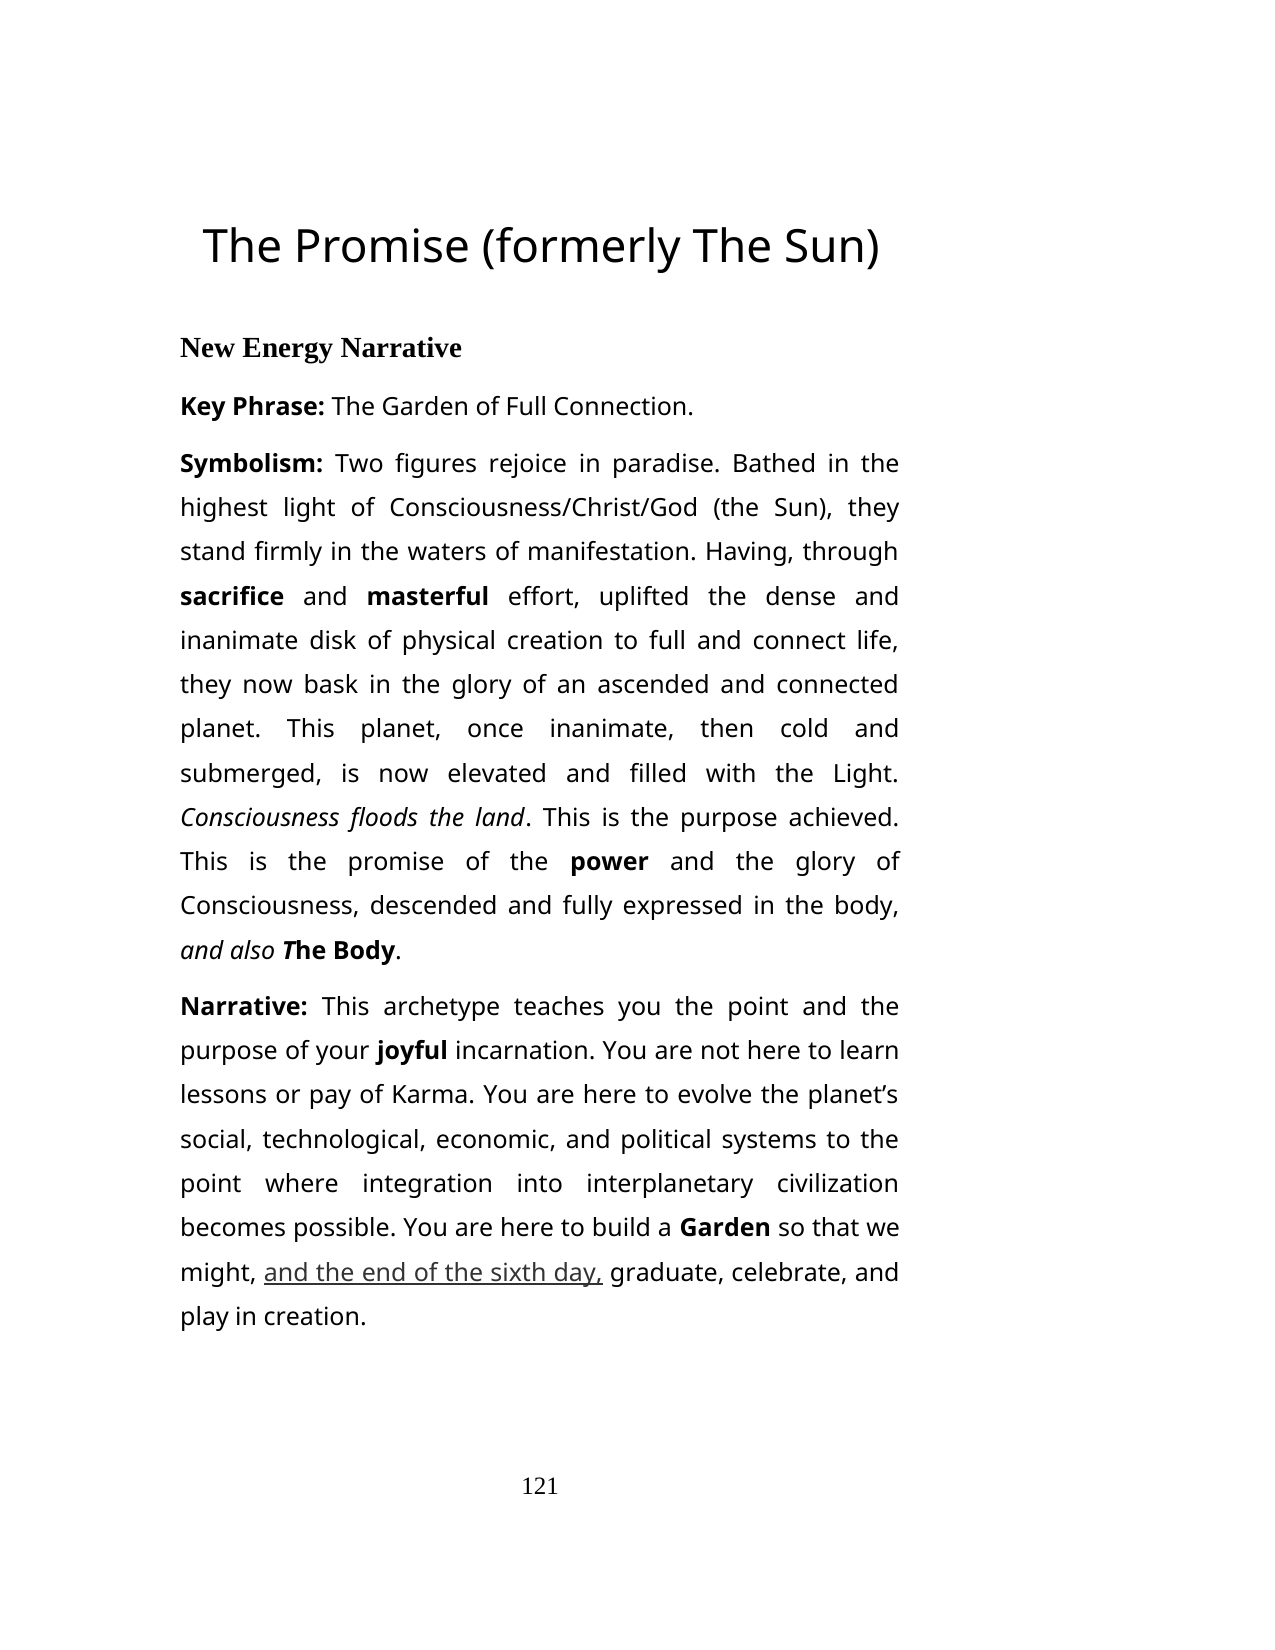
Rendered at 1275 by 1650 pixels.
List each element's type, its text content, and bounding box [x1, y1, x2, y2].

text Key Phrase: The Garden of Full Connection. [180, 389, 900, 423]
text Narrative: This archetype teaches you the point and the purpose of your joyful incarnation. You are not here to learn lessons or pay of Karma. You are here to evolve the planet’s social, technological, economic, and political systems to the point where integration into interplanetary civilization becomes possible. You are here to build a Garden so that we might, and the end of the sixth day, graduate, celebrate, and play in creation. [180, 988, 900, 1332]
text Symbolism: Two figures rejoice in paradise. Bathed in the highest light of Consciousness/Christ/God (the Sun), they stand firmly in the waters of manifestation. Having, through sacrifice and masterful effort, uplifted the dense and inanimate disk of physical creation to full and connect life, they now bask in the glory of an ascended and connected planet. This planet, once inanimate, then cold and submerged, is now elevated and filled with the Light. Consciousness floods the land. This is the purpose achieved. This is the promise of the power and the glory of Consciousness, descended and fully expressed in the body, and also The Body. [180, 445, 900, 966]
subtitle New Energy Narrative [180, 330, 900, 363]
subtitle The Promise (formerly The Sun) [180, 213, 902, 276]
